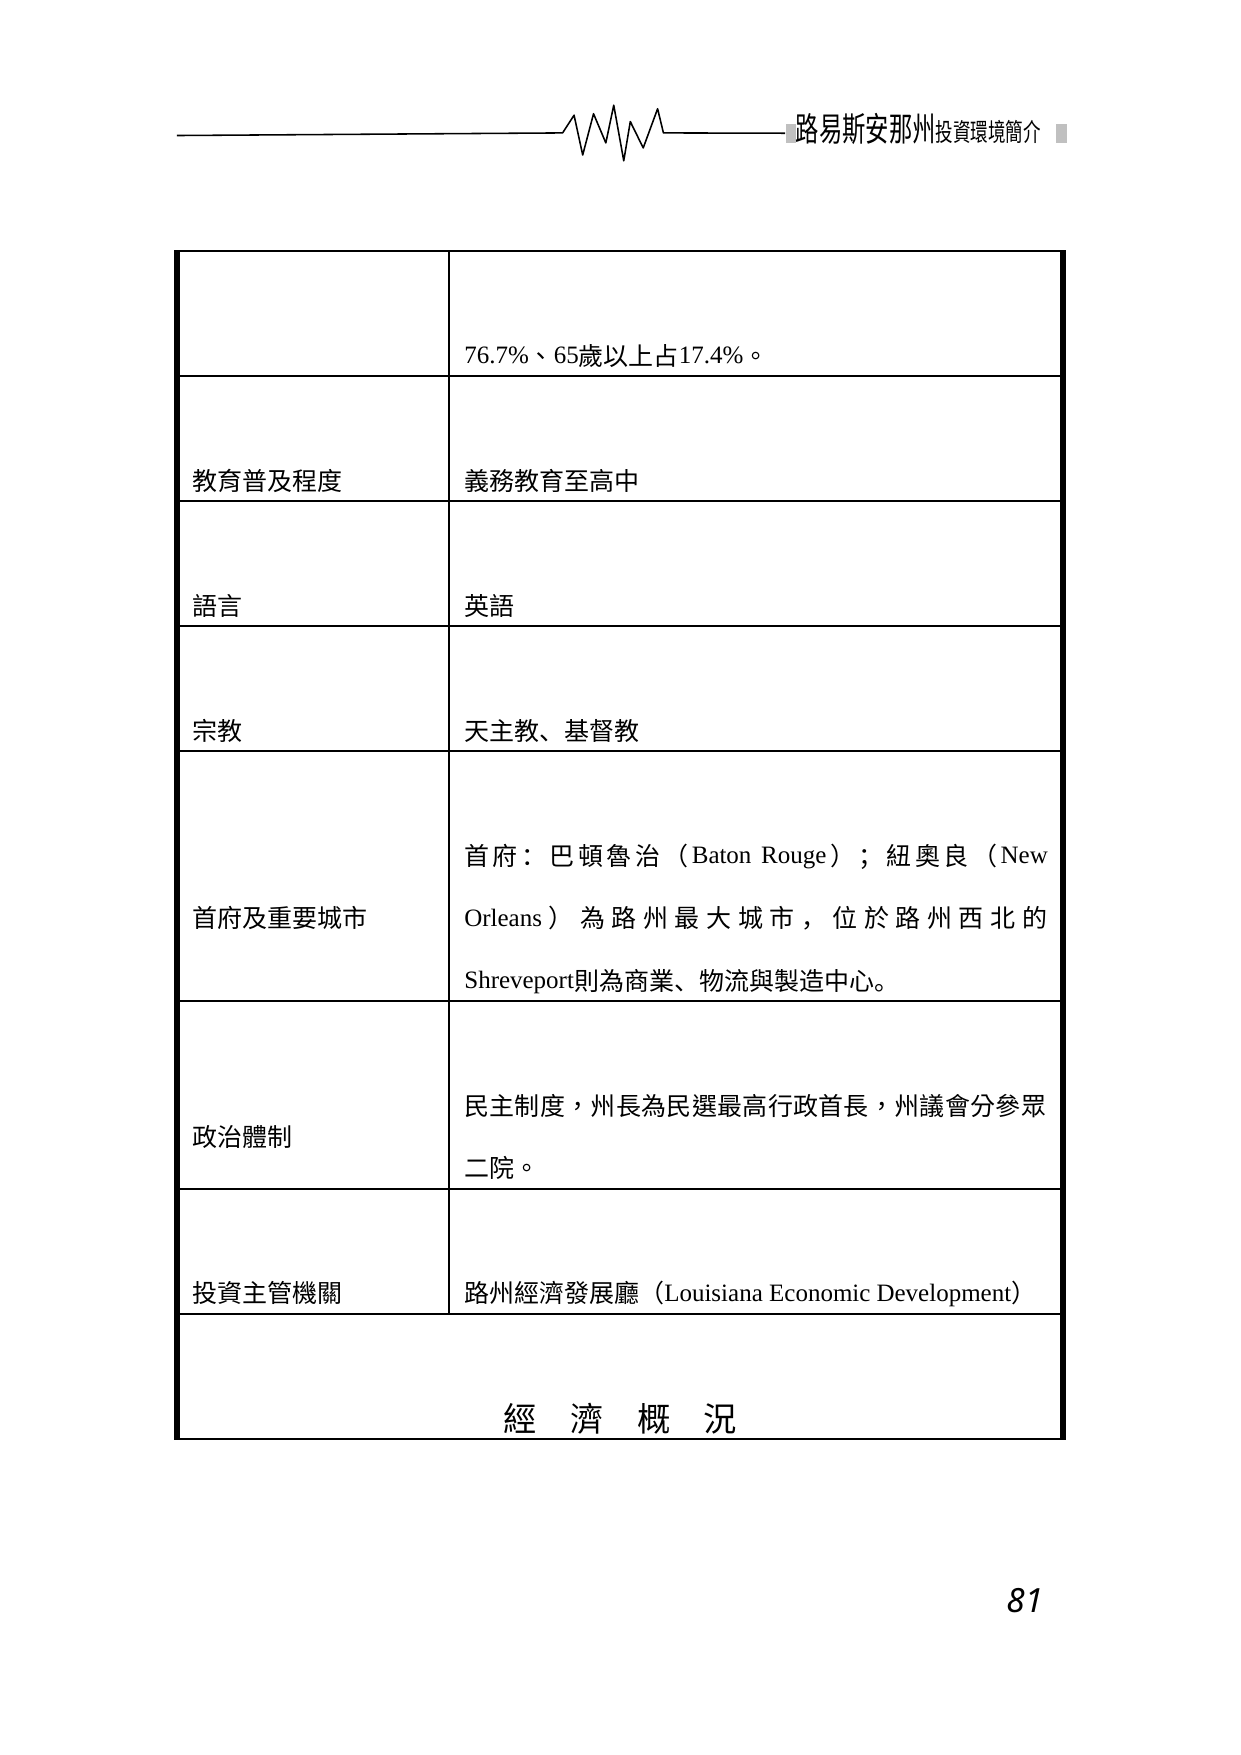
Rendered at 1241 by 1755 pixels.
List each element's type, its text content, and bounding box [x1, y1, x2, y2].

table_cell 教育普及程度 [180, 377, 448, 500]
table_cell 路州經濟發展廳（Louisiana Economic Development） [450, 1190, 1060, 1313]
table_cell 76.7%、65歲以上占17.4%。 [450, 252, 1060, 375]
table_cell 政治體制 [180, 1002, 448, 1188]
table_cell 天主教、基督教 [450, 627, 1060, 750]
table_cell 義務教育至高中 [450, 377, 1060, 500]
table_cell 投資主管機關 [180, 1190, 448, 1313]
table_cell 宗教 [180, 627, 448, 750]
table_cell 民主制度，州長為民選最高行政首長，州議會分參眾二院。 [450, 1002, 1060, 1188]
table_cell 經 濟 概 況 [180, 1315, 1060, 1438]
table_cell 英語 [450, 502, 1060, 625]
table_cell 首府及重要城市 [180, 752, 448, 1000]
table_cell 語言 [180, 502, 448, 625]
table_cell 首府：巴頓魯治（Baton Rouge）；紐奧良（New Orleans）為路州最大城市，位於路州西北的Shreveport則為商業、物流與製造中心。 [450, 752, 1060, 1000]
table_cell [180, 252, 448, 375]
